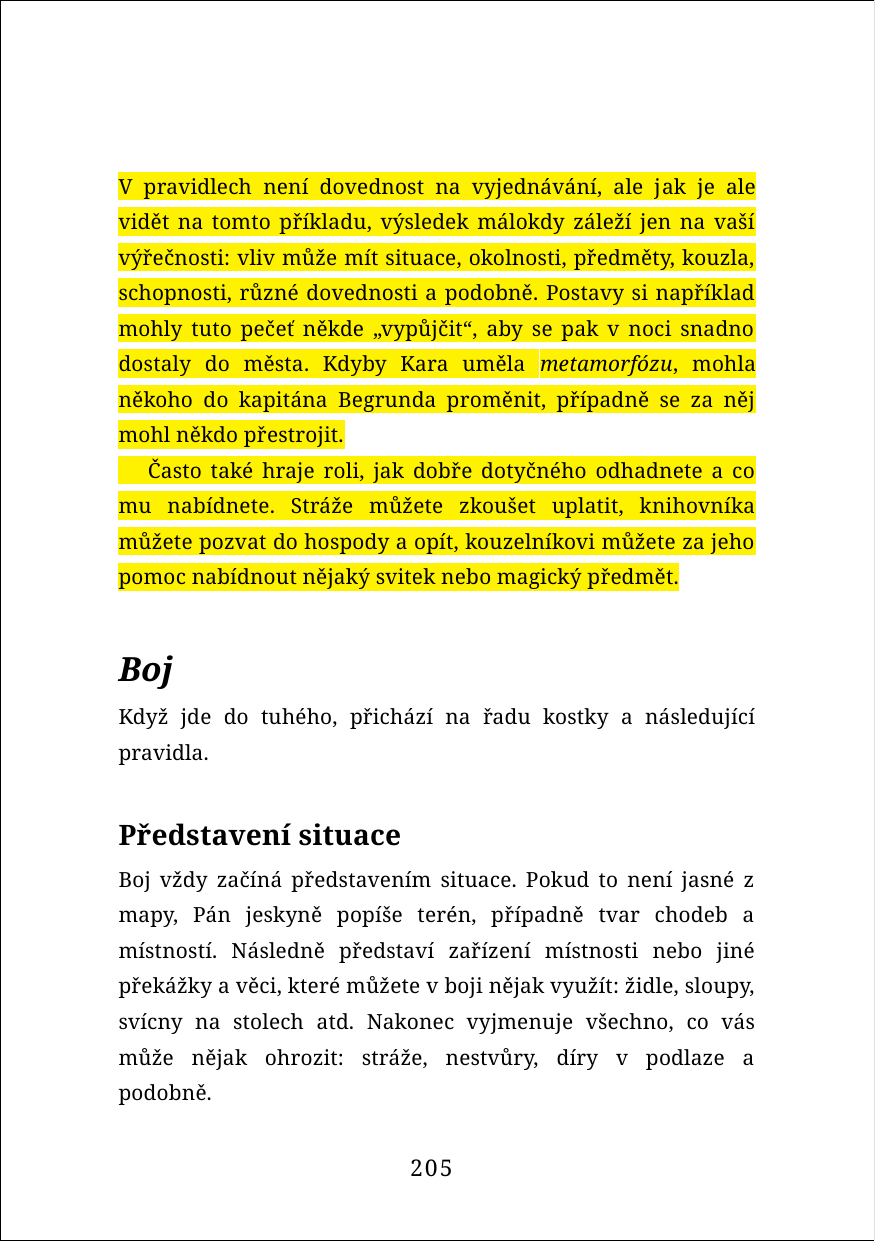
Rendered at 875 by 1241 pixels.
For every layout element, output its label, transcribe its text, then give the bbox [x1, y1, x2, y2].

subtitle Představení situace [118, 815, 756, 853]
text Boj vždy začíná představením situace. Pokud to není jasné z mapy, Pán jeskyně popíše terén, případně tvar chodeb a místností. Následně představí zařízení místnosti nebo jiné překážky a věci, které můžete v boji nějak využít: židle, sloupy, svícny na stolech atd. Nakonec vyjmenuje všechno, co vás může nějak ohrozit: stráže, nestvůry, díry v podlaze a podobně. [118, 865, 756, 1107]
subtitle Boj [118, 645, 756, 691]
text Když jde do tuhého, přichází na řadu kostky a následující pravidla. [118, 702, 756, 766]
text V pravidlech není dovednost na vyjednávání, ale jak je ale vidět na tomto příkladu, výsledek málokdy záleží jen na vaší výřečnosti: vliv může mít situace, okolnosti, předměty, kouzla, schopnosti, různé dovednosti a podobně. Postavy si například mohly tuto pečeť někde „vypůjčit“, aby se pak v noci snadno dostaly do města. Kdyby Kara uměla metamorfózu, mohla někoho do kapitána Begrunda proměnit, případně se za něj mohl někdo přestrojit. Často také hraje roli, jak dobře dotyčného odhadnete a co mu nabídnete. Stráže můžete zkoušet uplatit, knihovníka můžete pozvat do hospody a opít, kouzelníkovi můžete za jeho pomoc nabídnout nějaký svitek nebo magický předmět. [118, 172, 756, 591]
